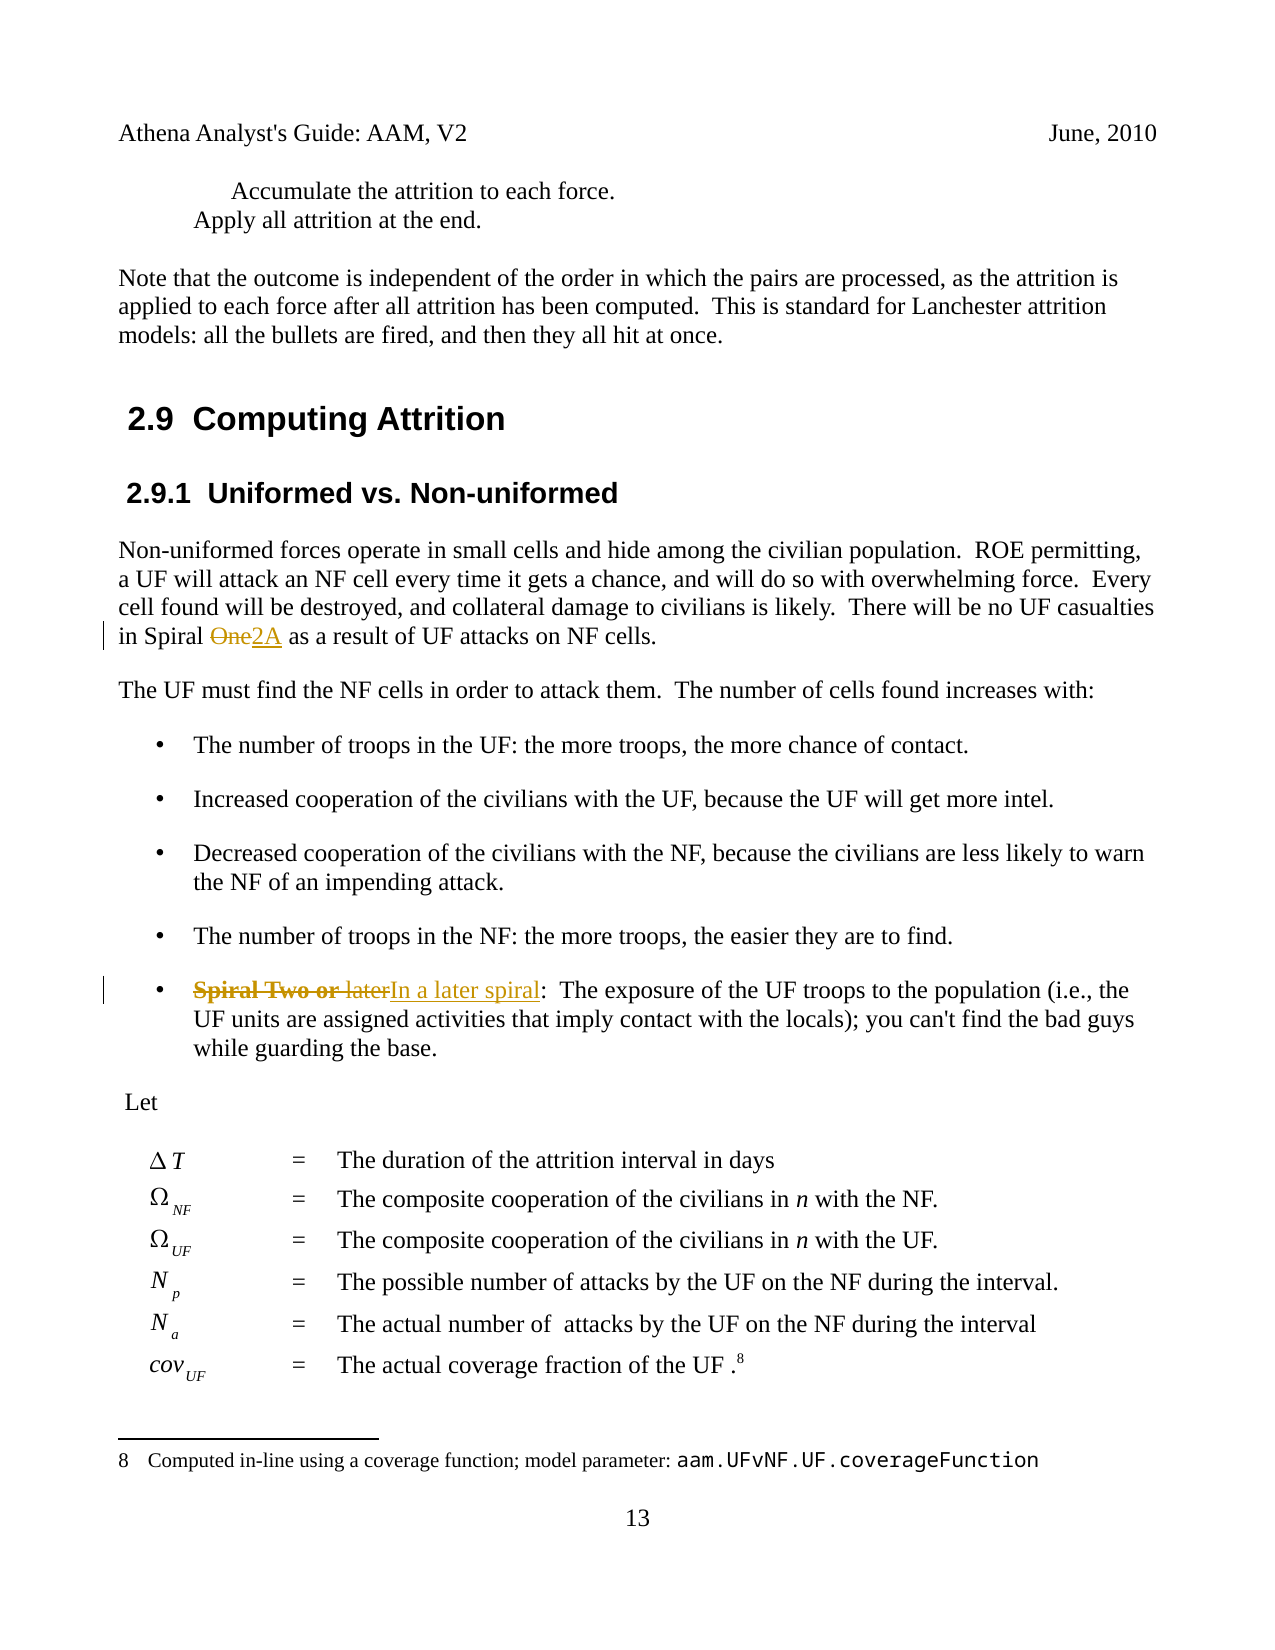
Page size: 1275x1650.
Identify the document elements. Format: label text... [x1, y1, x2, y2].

text Accumulate the attrition to each force. [118, 176, 1157, 205]
text = The duration of the attrition interval in days [149, 1142, 1157, 1177]
text = The possible number of attacks by the UF on the NF during the interval. [149, 1261, 1157, 1302]
text = The composite cooperation of the civilians in n with the UF. [149, 1219, 1157, 1261]
text Let [118, 1087, 1157, 1116]
text Note that the outcome is independent of the order in which the pairs are processed, as the attrition is applied to each force after all attrition has been computed. This is standard for Lanchester attrition models: all the bullets are fired, and then they all hit at once. [118, 263, 1157, 349]
list The number of troops in the NF: the more troops, the easier they are to find. [156, 921, 1157, 950]
text = The composite cooperation of the civilians in n with the NF. [149, 1177, 1157, 1219]
text Apply all attrition at the end. [193, 205, 1157, 234]
list The number of troops in the UF: the more troops, the more chance of contact. [156, 730, 1157, 758]
subtitle Uniformed vs. Non-uniformed [118, 476, 1157, 509]
text Computed in-line using a coverage function; model parameter: aam.UFvNF.UF.coverageFunction [118, 1445, 1157, 1474]
list In a later spiral: The exposure of the UF troops to the population (i.e., the UF units are assigned activities that imply contact with the locals); you can't find the bad guys while guarding the base. [156, 976, 1157, 1062]
text The UF must find the NF cells in order to attack them. The number of cells found increases with: [118, 675, 1157, 704]
text = The actual number of attacks by the UF on the NF during the interval [149, 1302, 1157, 1344]
list Decreased cooperation of the civilians with the NF, because the civilians are less likely to warn the NF of an impending attack. [156, 838, 1157, 896]
text Non-uniformed forces operate in small cells and hide among the civilian population. ROE permitting, a UF will attack an NF cell every time it gets a chance, and will do so with overwhelming force. Every cell found will be destroyed, and collateral damage to civilians is likely. There will be no UF casualties in Spiral 2A as a result of UF attacks on NF cells. [118, 535, 1157, 650]
list Increased cooperation of the civilians with the UF, because the UF will get more intel. [156, 784, 1157, 813]
subtitle Computing Attrition [118, 399, 1157, 438]
text = The actual coverage fraction of the UF . [149, 1344, 1157, 1386]
